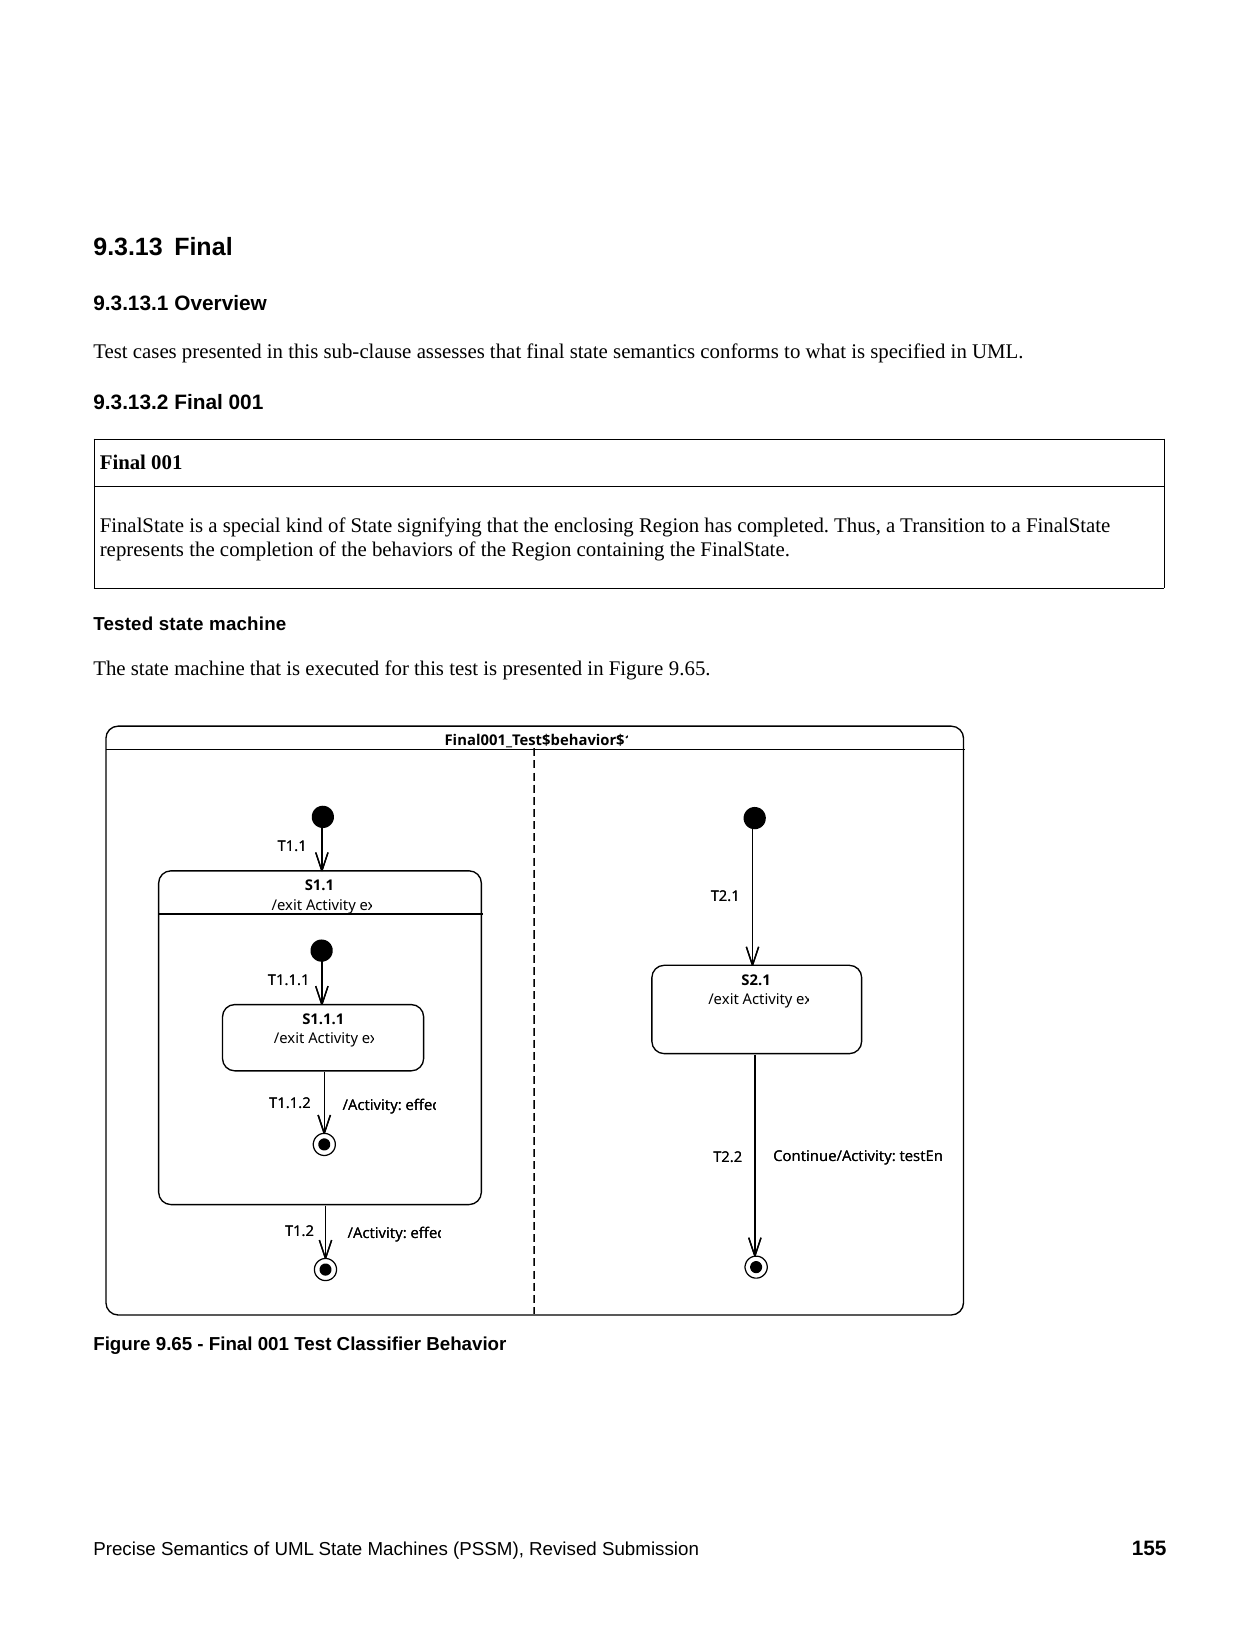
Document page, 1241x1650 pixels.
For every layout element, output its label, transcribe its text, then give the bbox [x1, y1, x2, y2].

subtitle Final [93, 231, 1164, 260]
text Test cases presented in this sub-clause assesses that final state semantics conforms to what is specified in UML. [93, 339, 1164, 363]
table_header Final 001 [95, 440, 1164, 486]
table_cell FinalState is a special kind of State signifying that the enclosing Region has completed. Thus, a Transition to a FinalState represents the completion of the behaviors of the Region containing the FinalState. [95, 487, 1164, 588]
text The state machine that is executed for this test is presented in Figure 9.65. [93, 656, 1164, 680]
subtitle Final 001 [93, 388, 1164, 413]
subtitle Overview [93, 289, 1164, 314]
text Figure 9.65 - Final 001 Test Classifier Behavior [93, 713, 978, 1354]
subtitle Tested state machine [93, 613, 1164, 634]
